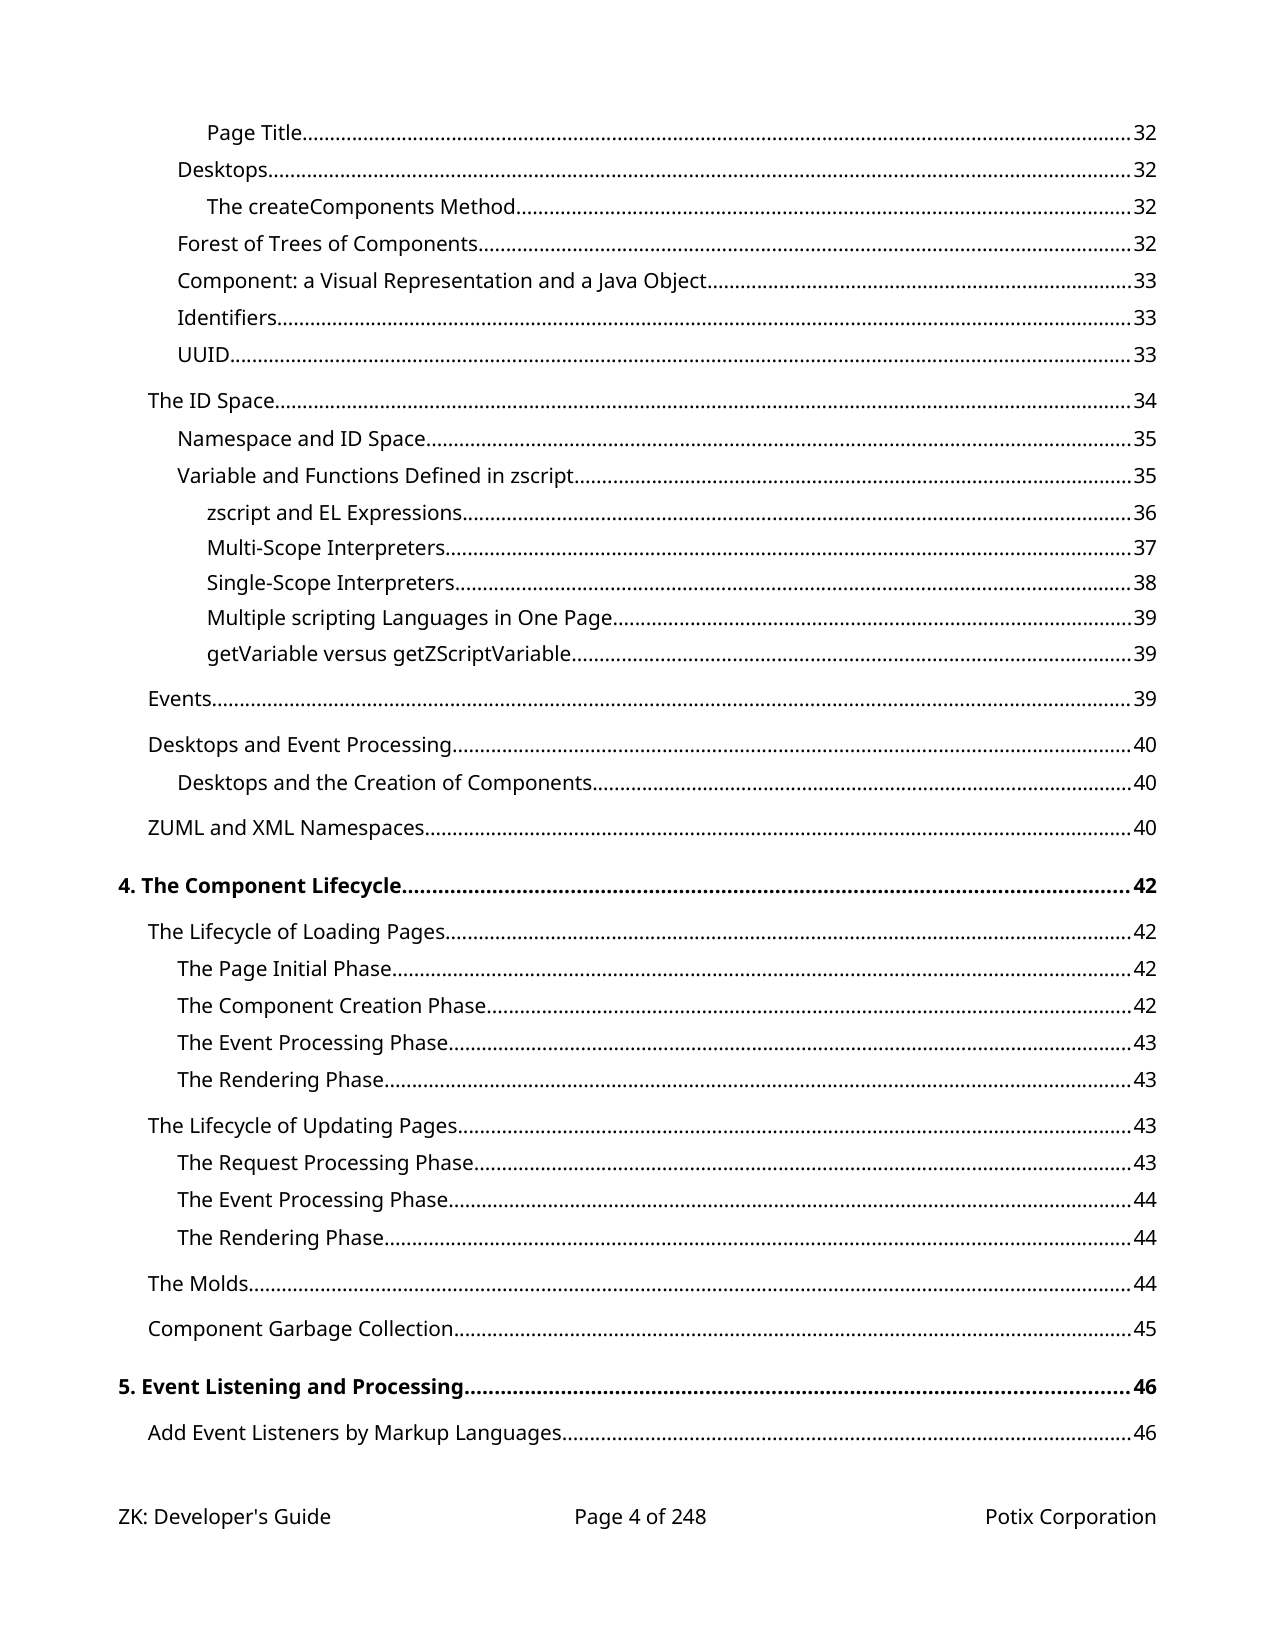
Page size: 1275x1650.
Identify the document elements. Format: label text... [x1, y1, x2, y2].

text zscript and EL Expressions 36 [207, 498, 1157, 526]
text The Page Initial Phase 42 [177, 954, 1157, 982]
text Multiple scripting Languages in One Page 39 [207, 603, 1157, 632]
text Multi-Scope Interpreters 37 [207, 533, 1157, 561]
text Variable and Functions Defined in zscript 35 [177, 461, 1157, 489]
text Desktops 32 [177, 155, 1157, 183]
text 5. Event Listening and Processing 46 [118, 1372, 1157, 1401]
text The Rendering Phase 44 [177, 1223, 1157, 1251]
text Component: a Visual Representation and a Java Object 33 [177, 266, 1157, 295]
text Add Event Listeners by Markup Languages 46 [148, 1418, 1157, 1446]
text Desktops and the Creation of Components 40 [177, 768, 1157, 796]
text getVariable versus getZScriptVariable 39 [207, 639, 1157, 667]
text 4. The Component Lifecycle 42 [118, 871, 1157, 899]
text ZUML and XML Namespaces 40 [148, 813, 1157, 842]
text Forest of Trees of Components 32 [177, 229, 1157, 258]
text Page Title 32 [207, 118, 1157, 146]
text The Lifecycle of Updating Pages 43 [148, 1111, 1157, 1140]
text Events 39 [148, 684, 1157, 713]
text The createComponents Method 32 [207, 192, 1157, 221]
text Single-Scope Interpreters 38 [207, 568, 1157, 596]
text Namespace and ID Space 35 [177, 424, 1157, 452]
text The Event Processing Phase 44 [177, 1186, 1157, 1214]
text UUID 33 [177, 341, 1157, 369]
text The Event Processing Phase 43 [177, 1028, 1157, 1057]
text Desktops and Event Processing 40 [148, 731, 1157, 759]
text The Request Processing Phase 43 [177, 1148, 1157, 1177]
text Component Garbage Collection 45 [148, 1314, 1157, 1343]
text The ID Space 34 [148, 387, 1157, 415]
text The Molds 44 [148, 1269, 1157, 1297]
text The Component Creation Phase 42 [177, 991, 1157, 1019]
text The Rendering Phase 43 [177, 1066, 1157, 1094]
text The Lifecycle of Loading Pages 42 [148, 917, 1157, 945]
text Identifiers 33 [177, 303, 1157, 332]
